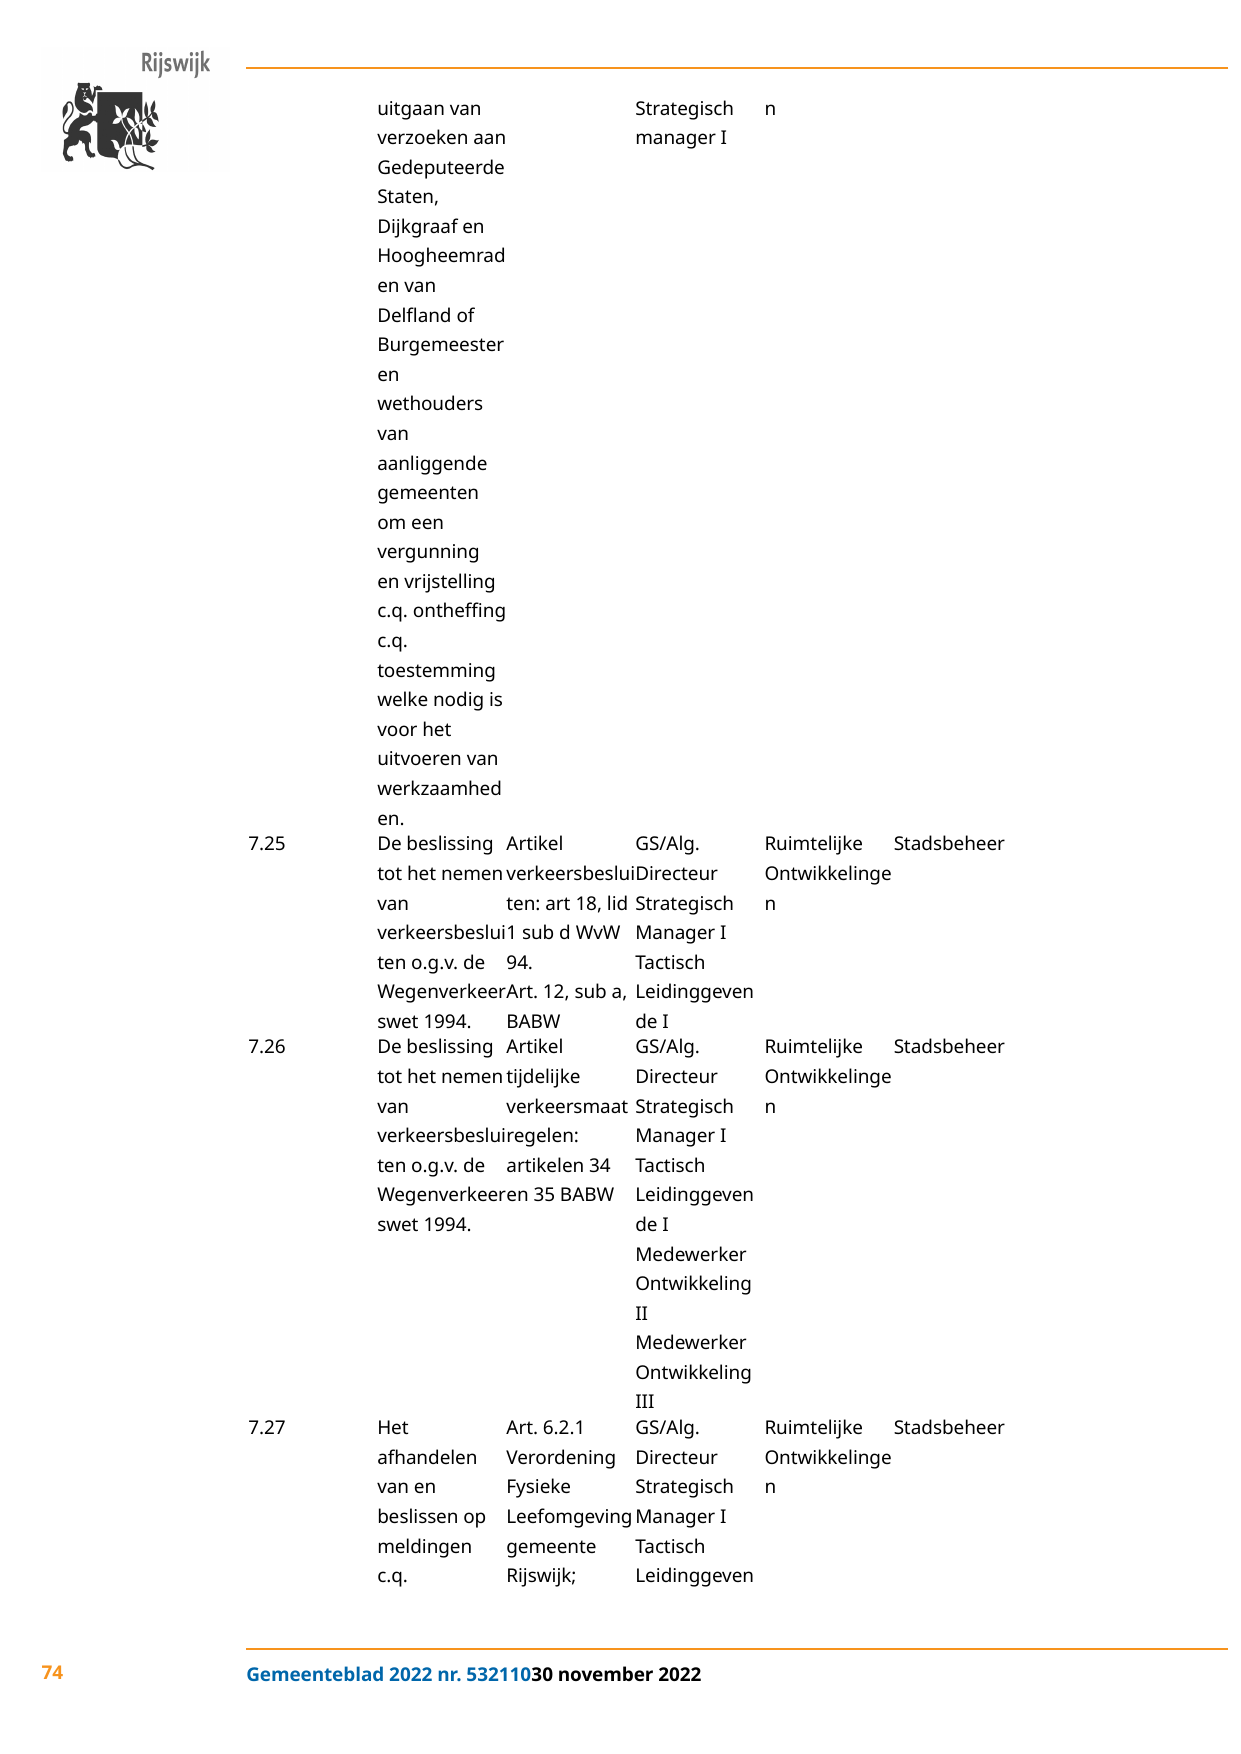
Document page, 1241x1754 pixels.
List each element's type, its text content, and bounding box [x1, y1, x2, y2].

table_cell [1023, 1415, 1152, 1588]
table_cell Stadsbeheer [894, 831, 1022, 1034]
table_cell GS/Alg. Directeur Strategisch Manager I Tactisch Leidinggevende I [635, 831, 764, 1034]
table_cell Ruimtelijke Ontwikkelingen [764, 1034, 893, 1414]
table_cell De beslissing tot het nemen van verkeersbesluiten o.g.v. de Wegenverkeerswet 1994. [377, 1034, 506, 1414]
table_cell [248, 95, 377, 831]
table_cell Art. 6.2.1 Verordening Fysieke Leefomgeving gemeente Rijswijk; [506, 1415, 635, 1588]
table_cell 7.26 [248, 1034, 377, 1414]
picture [41, 47, 231, 172]
table_cell 7.25 [248, 831, 377, 1034]
table_cell n [764, 95, 893, 831]
table_cell Ruimtelijke Ontwikkelingen [764, 831, 893, 1034]
table_cell uitgaan van verzoeken aan Gedeputeerde Staten, Dijkgraaf en Hoogheemraden van Delfland of Burgemeester en wethouders van aanliggende gemeenten om een vergunning en vrijstelling c.q. ontheffing c.q. toestemming welke nodig is voor het uitvoeren van werkzaamheden. [377, 95, 506, 831]
table_cell Artikel verkeersbesluiten: art 18, lid 1 sub d WvW 94. Art. 12, sub a, BABW [506, 831, 635, 1034]
table_cell Ruimtelijke Ontwikkelingen [764, 1415, 893, 1588]
table_cell De beslissing tot het nemen van verkeersbesluiten o.g.v. de Wegenverkeerswet 1994. [377, 831, 506, 1034]
table_cell GS/Alg. Directeur Strategisch Manager I Tactisch Leidinggeven [635, 1415, 764, 1588]
table_cell Artikel tijdelijke verkeersmaatregelen: artikelen 34 en 35 BABW [506, 1034, 635, 1414]
table_cell [506, 95, 635, 831]
table_cell [894, 95, 1022, 831]
table_cell Stadsbeheer [894, 1034, 1022, 1414]
table_cell [1023, 831, 1152, 1034]
table_cell GS/Alg. Directeur Strategisch Manager I Tactisch Leidinggevende I Medewerker Ontwikkeling II Medewerker Ontwikkeling III [635, 1034, 764, 1414]
table_cell Strategisch manager I [635, 95, 764, 831]
table_cell [1023, 1034, 1152, 1414]
table_cell Stadsbeheer [894, 1415, 1022, 1588]
table_cell [1023, 95, 1152, 831]
table_cell Het afhandelen van en beslissen op meldingen c.q. [377, 1415, 506, 1588]
table_cell 7.27 [248, 1415, 377, 1588]
